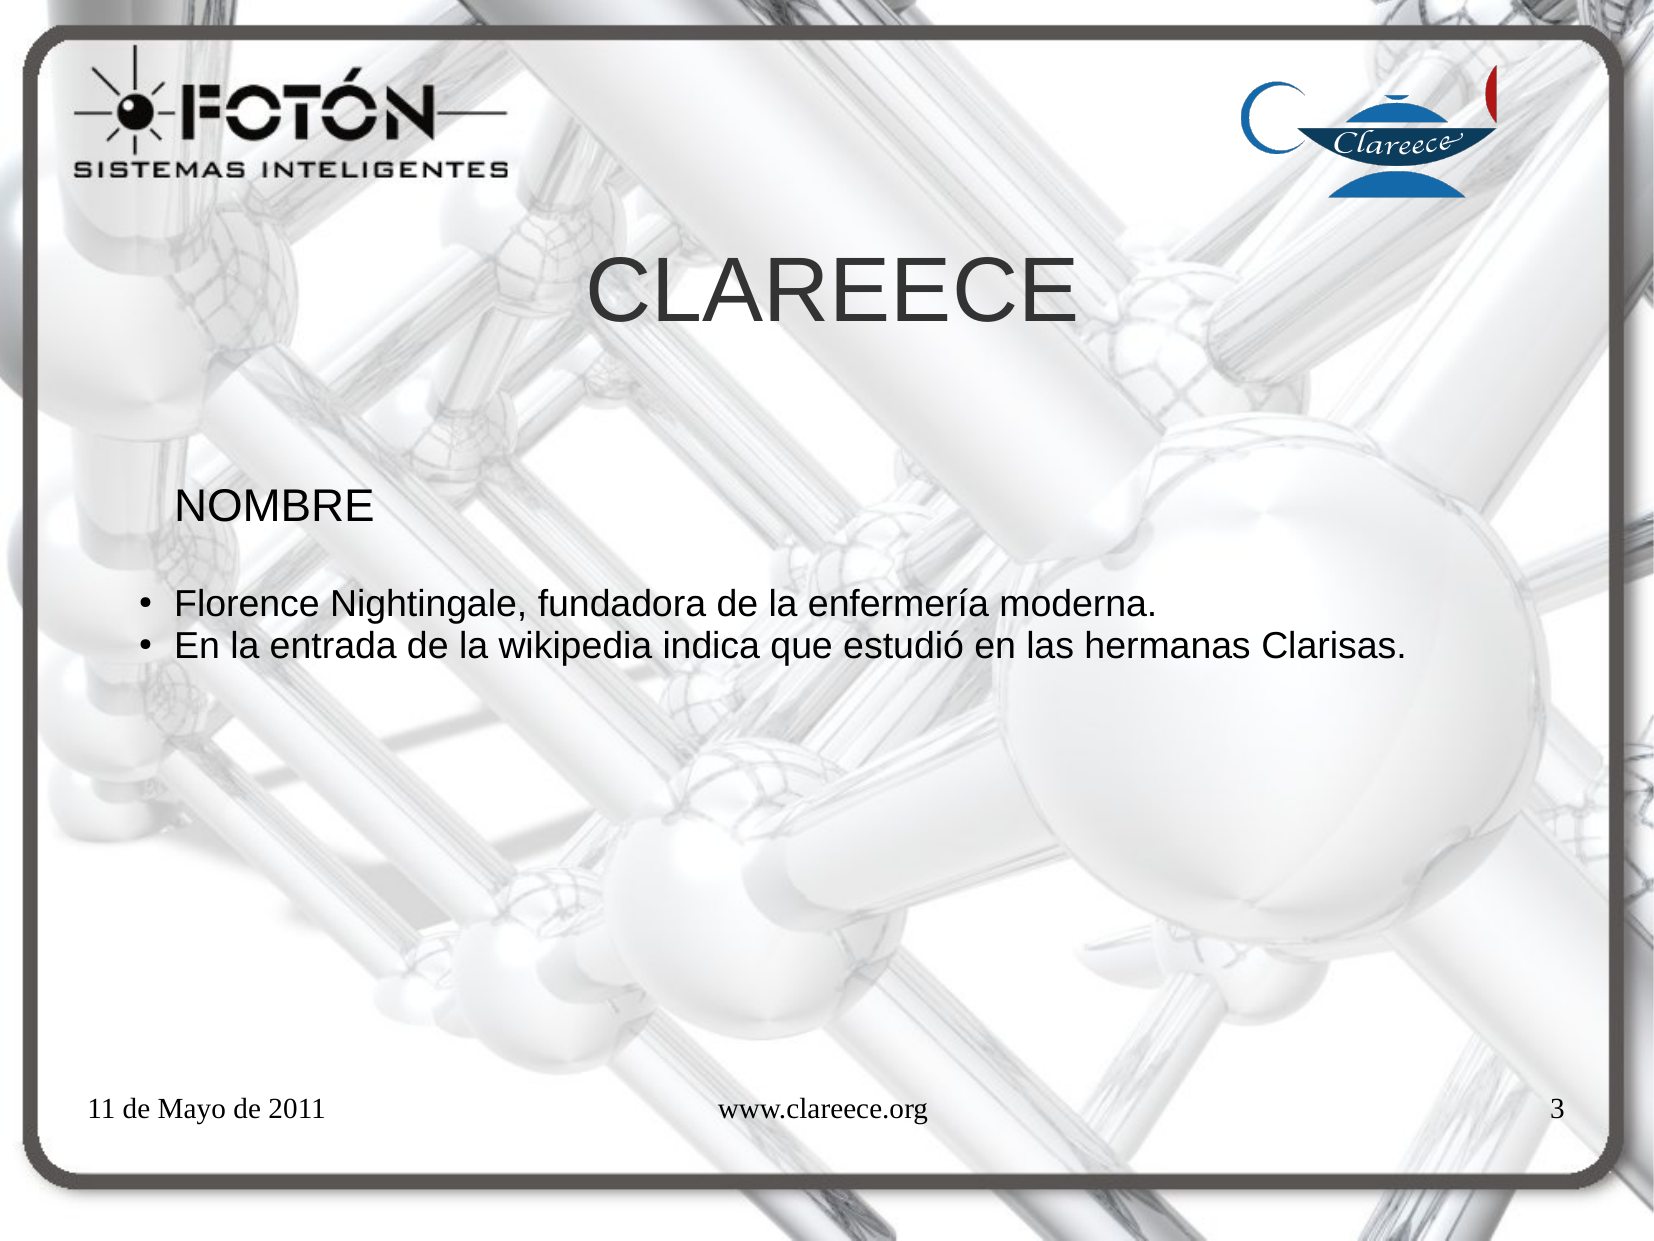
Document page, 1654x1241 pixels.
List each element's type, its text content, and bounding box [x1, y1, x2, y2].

picture [0, 0, 1654, 1241]
text_box NOMBRE Florence Nightingale, fundadora de la enfermería moderna. En la entrada de la wikipedia indica que estudió en las hermanas Clarisas. [88, 472, 1536, 1034]
title CLAREECE [88, 195, 1577, 384]
